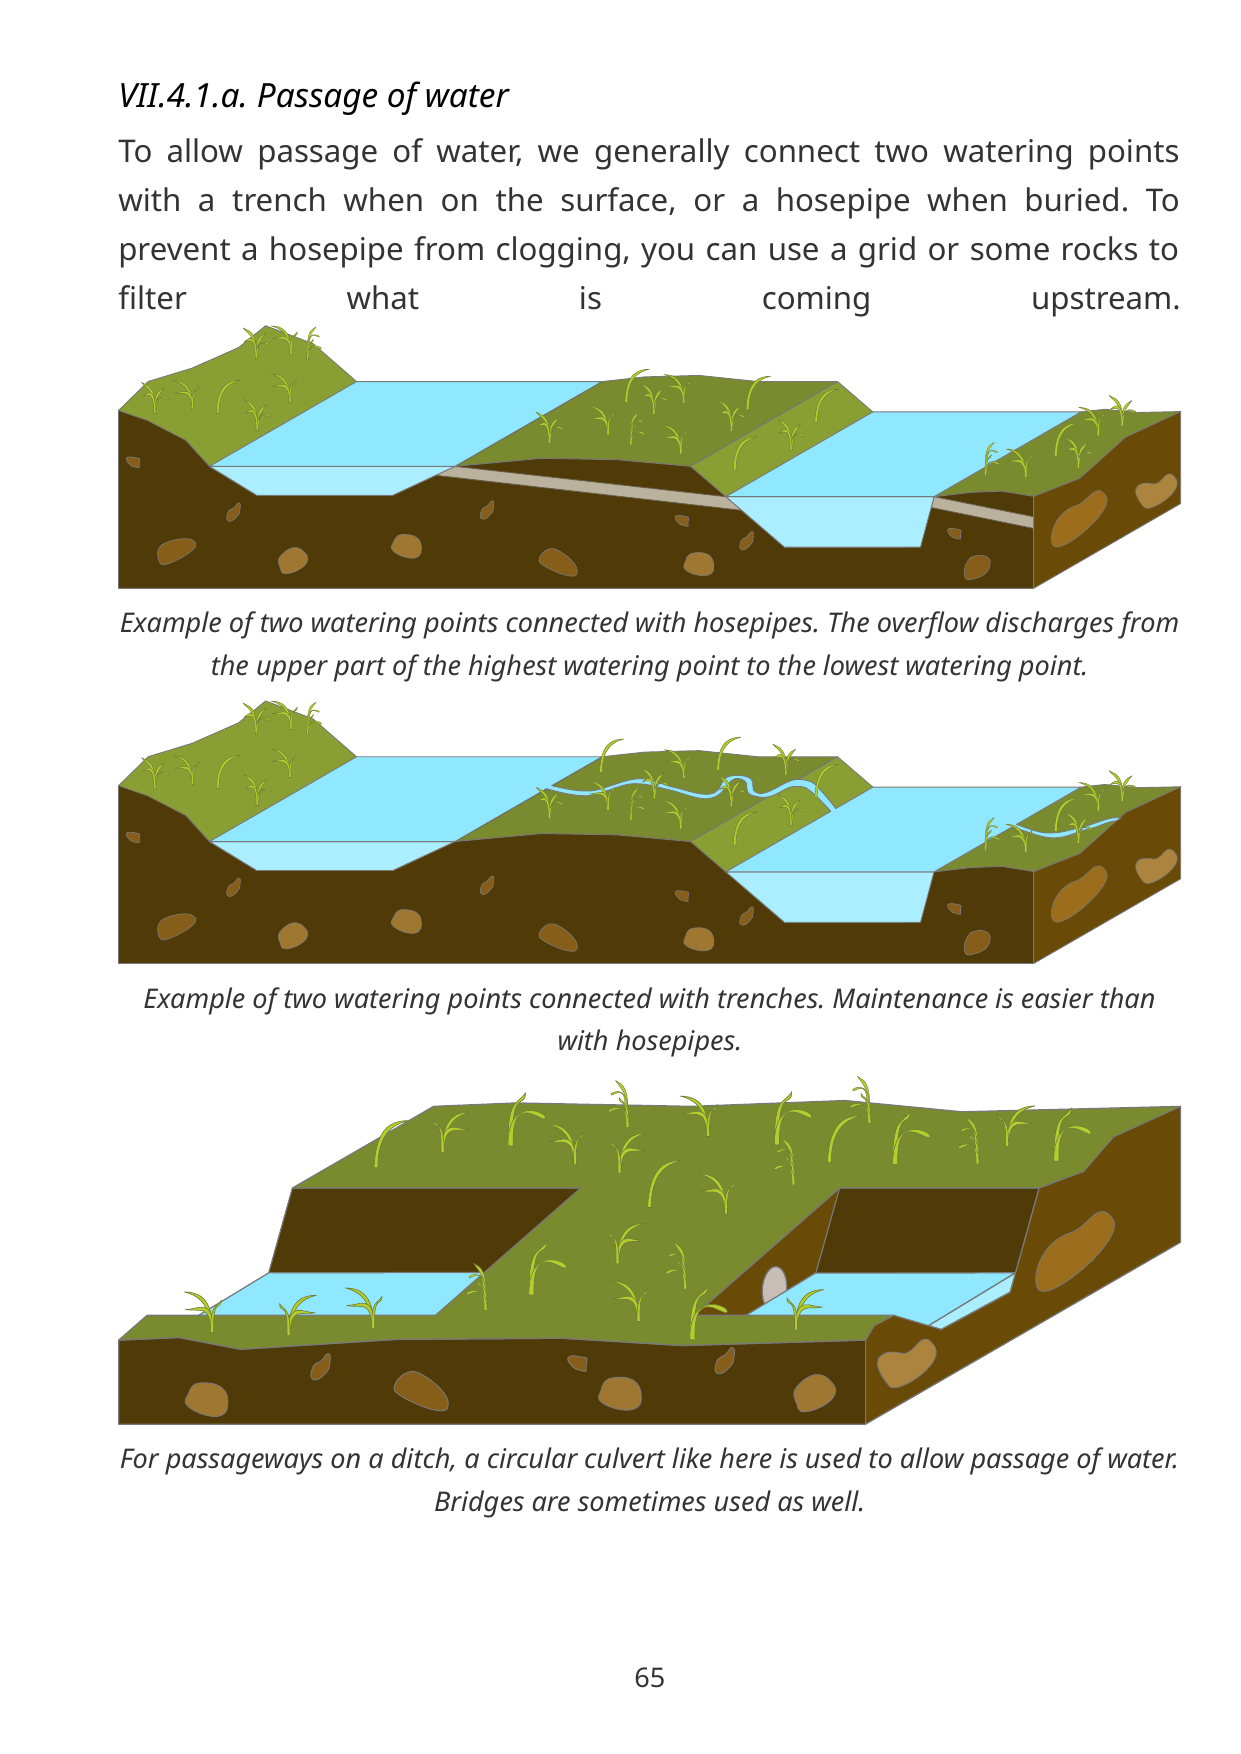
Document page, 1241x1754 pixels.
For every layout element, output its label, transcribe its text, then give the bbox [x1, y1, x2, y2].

text Example of two watering points connected with trenches. Maintenance is easier than with hosepipes. [118, 979, 1181, 1058]
subtitle Passage of water [118, 72, 1181, 117]
text [1036, 505, 1181, 589]
text Example of two watering points connected with hosepipes. The overflow discharges from the upper part of the highest watering point to the lowest watering point. [118, 604, 1181, 683]
text For passageways on a ditch, a circular culvert like here is used to allow passage of water. Bridges are sometimes used as well. [118, 1440, 1181, 1519]
text To allow passage of water, we generally connect two watering points with a trench when on the surface, or a hosepipe when buried. To prevent a hosepipe from clogging, you can use a grid or some rocks to filter what is coming upstream. [118, 129, 1181, 412]
